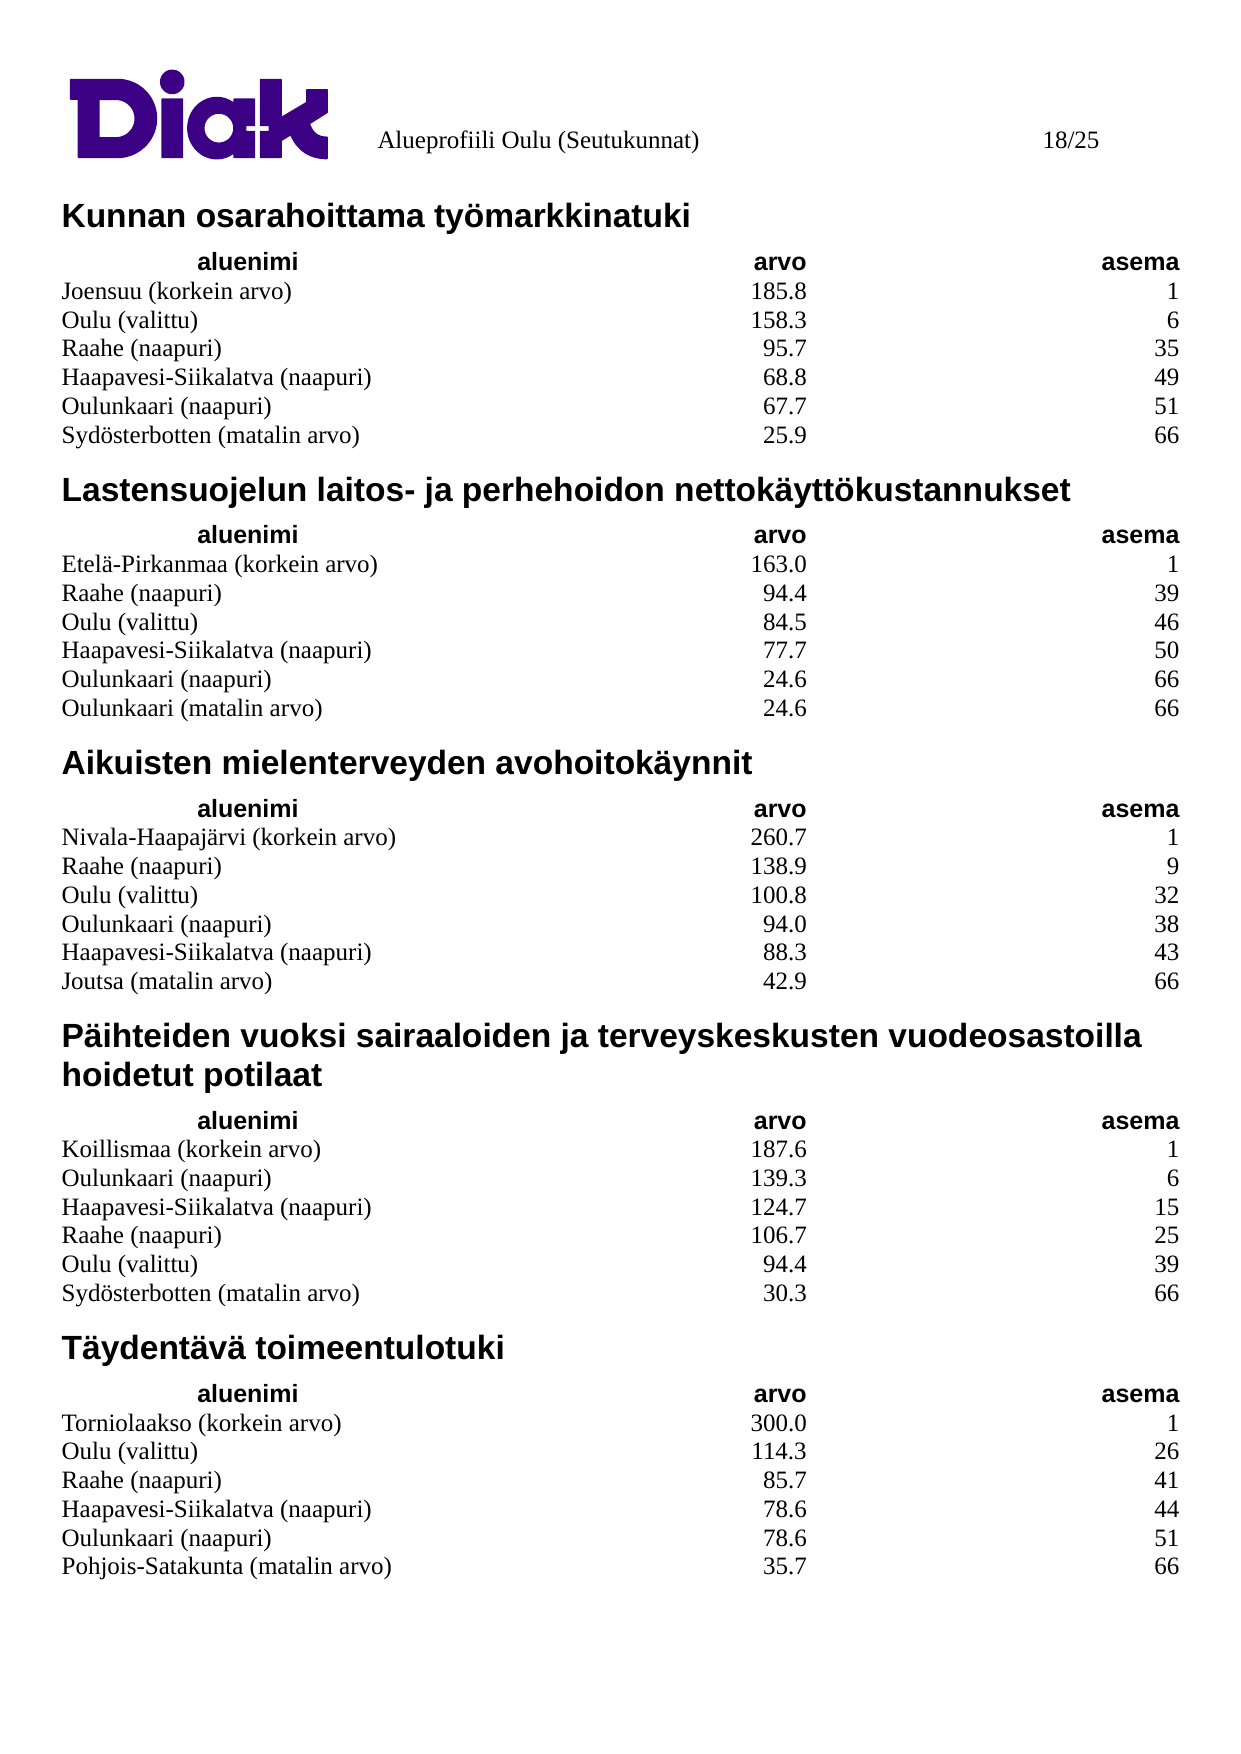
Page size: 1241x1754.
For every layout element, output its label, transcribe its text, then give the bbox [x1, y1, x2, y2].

table_cell Etelä-Pirkanmaa (korkein arvo) [61, 549, 434, 578]
table_cell 41 [806, 1465, 1179, 1494]
table_cell Oulu (valittu) [61, 880, 434, 909]
table_header arvo [434, 247, 806, 276]
table_header asema [806, 521, 1179, 549]
table_cell 1 [806, 1134, 1179, 1163]
table_cell 138.9 [434, 851, 806, 880]
table_cell Pohjois-Satakunta (matalin arvo) [61, 1551, 434, 1580]
table_cell 94.0 [434, 909, 806, 937]
subtitle Kunnan osarahoittama työmarkkinatuki [61, 196, 1179, 235]
table_cell 24.6 [434, 664, 806, 693]
table_header arvo [434, 794, 806, 822]
table_cell 35 [806, 334, 1179, 362]
table_cell Raahe (naapuri) [61, 1465, 434, 1494]
table_cell Raahe (naapuri) [61, 578, 434, 607]
table_cell 68.8 [434, 362, 806, 391]
table_cell Haapavesi-Siikalatva (naapuri) [61, 1494, 434, 1523]
table_cell 94.4 [434, 578, 806, 607]
table_cell 39 [806, 578, 1179, 607]
table_cell 66 [806, 420, 1179, 448]
table_cell 77.7 [434, 636, 806, 664]
table_header asema [806, 1106, 1179, 1134]
table_cell 1 [806, 276, 1179, 305]
table_header aluenimi [61, 521, 434, 549]
table_header arvo [434, 1106, 806, 1134]
table_cell Joensuu (korkein arvo) [61, 276, 434, 305]
table_cell 124.7 [434, 1192, 806, 1221]
table_cell 30.3 [434, 1278, 806, 1307]
table_cell 1 [806, 823, 1179, 851]
subtitle Aikuisten mielenterveyden avohoitokäynnit [61, 743, 1179, 781]
table_cell 163.0 [434, 549, 806, 578]
table_cell 106.7 [434, 1221, 806, 1249]
table_cell 43 [806, 938, 1179, 966]
table_cell Nivala-Haapajärvi (korkein arvo) [61, 823, 434, 851]
subtitle Päihteiden vuoksi sairaaloiden ja terveyskeskusten vuodeosastoilla hoidetut potilaat [61, 1016, 1179, 1093]
table_header asema [806, 1379, 1179, 1408]
table_cell Koillismaa (korkein arvo) [61, 1134, 434, 1163]
table_cell Oulunkaari (naapuri) [61, 391, 434, 420]
table_cell 100.8 [434, 880, 806, 909]
table_cell 1 [806, 549, 1179, 578]
subtitle Täydentävä toimeentulotuki [61, 1328, 1179, 1366]
table_cell 46 [806, 607, 1179, 636]
table_cell Oulunkaari (naapuri) [61, 664, 434, 693]
table_cell 32 [806, 880, 1179, 909]
table_cell 84.5 [434, 607, 806, 636]
table_cell Oulunkaari (matalin arvo) [61, 693, 434, 722]
table_cell 66 [806, 1278, 1179, 1307]
table_cell 66 [806, 693, 1179, 722]
table_cell 66 [806, 664, 1179, 693]
table_cell 66 [806, 966, 1179, 995]
table_cell 24.6 [434, 693, 806, 722]
table_cell 85.7 [434, 1465, 806, 1494]
table_cell Raahe (naapuri) [61, 334, 434, 362]
table_cell 38 [806, 909, 1179, 937]
table_cell 78.6 [434, 1494, 806, 1523]
table_cell Haapavesi-Siikalatva (naapuri) [61, 636, 434, 664]
table_cell 185.8 [434, 276, 806, 305]
table_cell Haapavesi-Siikalatva (naapuri) [61, 1192, 434, 1221]
table_cell 49 [806, 362, 1179, 391]
table_cell 78.6 [434, 1523, 806, 1551]
table_cell 1 [806, 1408, 1179, 1436]
table_cell 260.7 [434, 823, 806, 851]
table_cell Oulunkaari (naapuri) [61, 909, 434, 937]
table_header aluenimi [61, 1106, 434, 1134]
table_cell 44 [806, 1494, 1179, 1523]
table_cell 50 [806, 636, 1179, 664]
table_cell 39 [806, 1249, 1179, 1278]
table_cell Sydösterbotten (matalin arvo) [61, 1278, 434, 1307]
table_cell 95.7 [434, 334, 806, 362]
table_cell Sydösterbotten (matalin arvo) [61, 420, 434, 448]
table_cell 94.4 [434, 1249, 806, 1278]
table_cell Haapavesi-Siikalatva (naapuri) [61, 938, 434, 966]
table_cell Oulu (valittu) [61, 305, 434, 333]
table_cell 6 [806, 305, 1179, 333]
table_cell 25 [806, 1221, 1179, 1249]
table_cell 26 [806, 1436, 1179, 1465]
table_cell Haapavesi-Siikalatva (naapuri) [61, 362, 434, 391]
table_cell 114.3 [434, 1436, 806, 1465]
table_header asema [806, 247, 1179, 276]
table_cell 51 [806, 1523, 1179, 1551]
table_cell Oulu (valittu) [61, 1249, 434, 1278]
table_header aluenimi [61, 794, 434, 822]
table_cell Oulunkaari (naapuri) [61, 1523, 434, 1551]
table_cell Oulu (valittu) [61, 1436, 434, 1465]
table_cell 15 [806, 1192, 1179, 1221]
table_cell 25.9 [434, 420, 806, 448]
table_cell 67.7 [434, 391, 806, 420]
table_cell 6 [806, 1163, 1179, 1192]
table_header asema [806, 794, 1179, 822]
table_cell Joutsa (matalin arvo) [61, 966, 434, 995]
table_cell Oulunkaari (naapuri) [61, 1163, 434, 1192]
table_header arvo [434, 521, 806, 549]
table_cell 42.9 [434, 966, 806, 995]
table_cell 139.3 [434, 1163, 806, 1192]
table_header arvo [434, 1379, 806, 1408]
subtitle Lastensuojelun laitos- ja perhehoidon nettokäyttökustannukset [61, 469, 1179, 508]
table_header aluenimi [61, 247, 434, 276]
table_cell 300.0 [434, 1408, 806, 1436]
table_cell 158.3 [434, 305, 806, 333]
table_cell Raahe (naapuri) [61, 1221, 434, 1249]
table_cell 88.3 [434, 938, 806, 966]
table_cell 51 [806, 391, 1179, 420]
table_cell 66 [806, 1551, 1179, 1580]
table_cell 9 [806, 851, 1179, 880]
table_cell 35.7 [434, 1551, 806, 1580]
table_cell Oulu (valittu) [61, 607, 434, 636]
table_cell Torniolaakso (korkein arvo) [61, 1408, 434, 1436]
table_header aluenimi [61, 1379, 434, 1408]
table_cell 187.6 [434, 1134, 806, 1163]
table_cell Raahe (naapuri) [61, 851, 434, 880]
